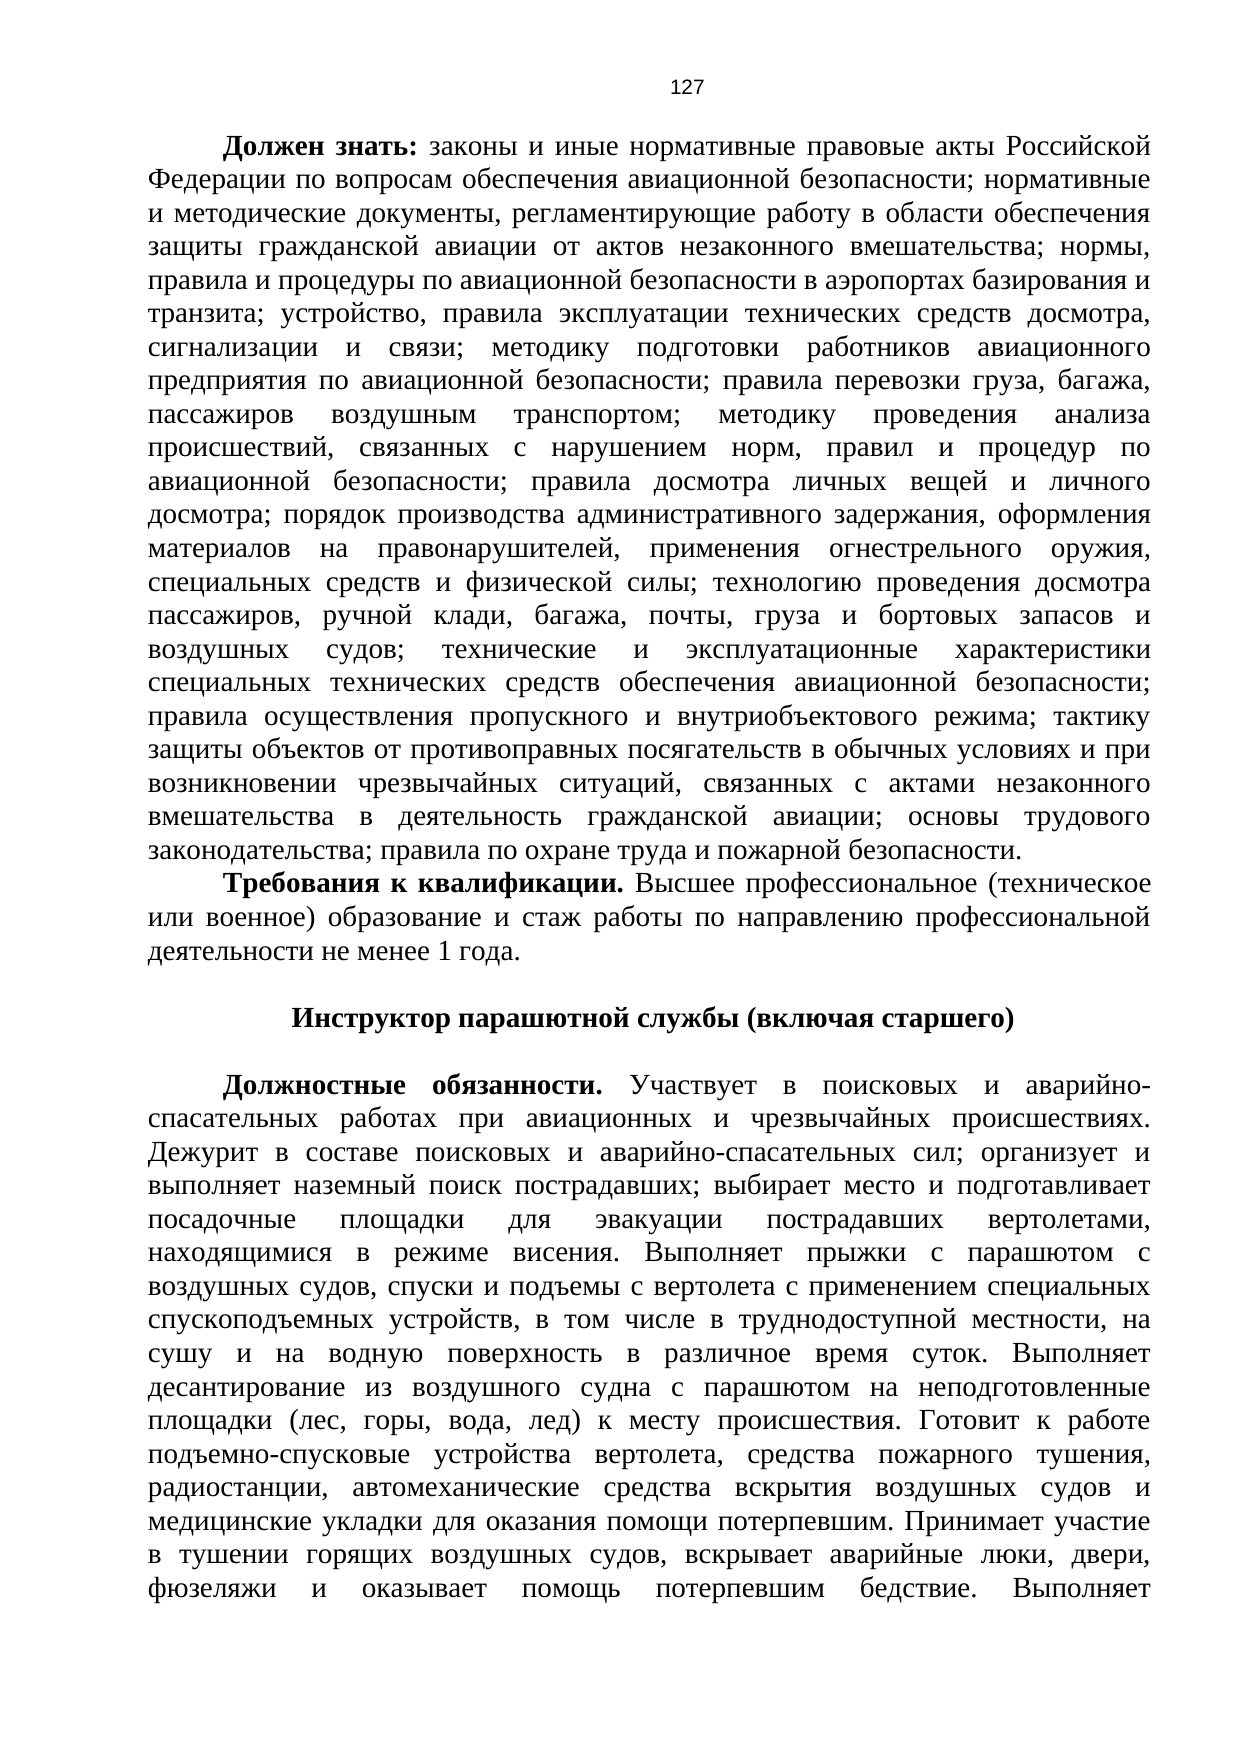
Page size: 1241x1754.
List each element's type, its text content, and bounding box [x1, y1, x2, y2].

subtitle Инструктор парашютной службы (включая старшего) [148, 1000, 1152, 1033]
text Должностные обязанности. Участвует в поисковых и аварийно-спасательных работах при авиационных и чрезвычайных происшествиях. Дежурит в составе поисковых и аварийно-спасательных сил; организует и выполняет наземный поиск пострадавших; выбирает место и подготавливает посадочные площадки для эвакуации пострадавших вертолетами, находящимися в режиме висения. Выполняет прыжки с парашютом с воздушных судов, спуски и подъемы с вертолета с применением специальных спускоподъемных устройств, в том числе в труднодоступной местности, на сушу и на водную поверхность в различное время суток. Выполняет десантирование из воздушного судна с парашютом на неподготовленные площадки (лес, горы, вода, лед) к месту происшествия. Готовит к работе подъемно-спусковые устройства вертолета, средства пожарного тушения, радиостанции, автомеханические средства вскрытия воздушных судов и медицинские укладки для оказания помощи потерпевшим. Принимает участие в тушении горящих воздушных судов, вскрывает аварийные люки, двери, фюзеляжи и оказывает помощь потерпевшим бедствие. Выполняет [148, 1067, 1152, 1603]
text Требования к квалификации. Высшее профессиональное (техническое или военное) образование и стаж работы по направлению профессиональной деятельности не менее 1 года. [148, 866, 1152, 966]
text Должен знать: законы и иные нормативные правовые акты Российской Федерации по вопросам обеспечения авиационной безопасности; нормативные и методические документы, регламентирующие работу в области обеспечения защиты гражданской авиации от актов незаконного вмешательства; нормы, правила и процедуры по авиационной безопасности в аэропортах базирования и транзита; устройство, правила эксплуатации технических средств досмотра, сигнализации и связи; методику подготовки работников авиационного предприятия по авиационной безопасности; правила перевозки груза, багажа, пассажиров воздушным транспортом; методику проведения анализа происшествий, связанных с нарушением норм, правил и процедур по авиационной безопасности; правила досмотра личных вещей и личного досмотра; порядок производства административного задержания, оформления материалов на правонарушителей, применения огнестрельного оружия, специальных средств и физической силы; технологию проведения досмотра пассажиров, ручной клади, багажа, почты, груза и бортовых запасов и воздушных судов; технические и эксплуатационные характеристики специальных технических средств обеспечения авиационной безопасности; правила осуществления пропускного и внутриобъектового режима; тактику защиты объектов от противоправных посягательств в обычных условиях и при возникновении чрезвычайных ситуаций, связанных с актами незаконного вмешательства в деятельность гражданской авиации; основы трудового законодательства; правила по охране труда и пожарной безопасности. [148, 128, 1152, 866]
